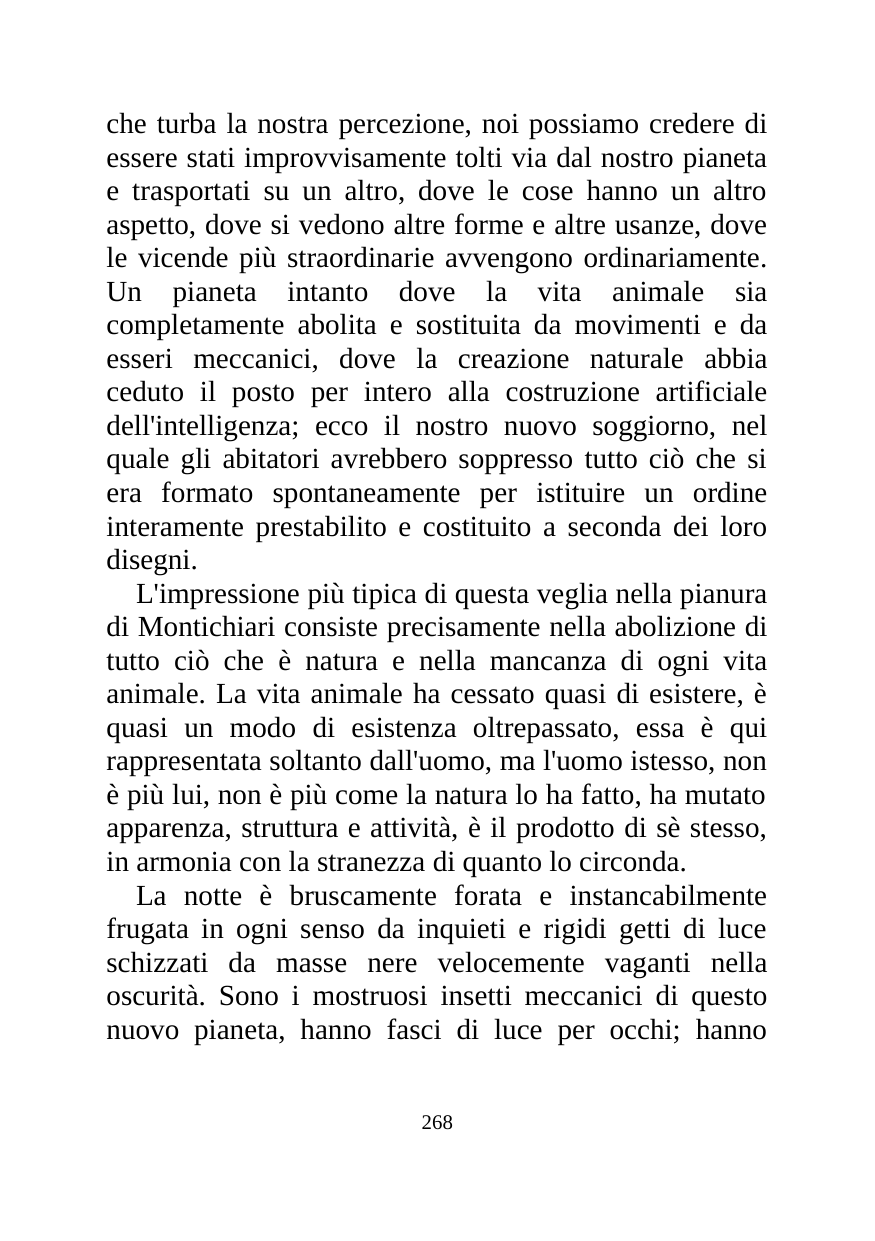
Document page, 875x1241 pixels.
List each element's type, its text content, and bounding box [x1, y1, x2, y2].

text che turba la nostra percezione, noi possiamo credere di essere stati improvvisamente tolti via dal nostro pianeta e trasportati su un altro, dove le cose hanno un altro aspetto, dove si vedono altre forme e altre usanze, dove le vicende più straordinarie avvengono ordinariamente. Un pianeta intanto dove la vita animale sia completamente abolita e sostituita da movimenti e da esseri meccanici, dove la creazione naturale abbia ceduto il posto per intero alla costruzione artificiale dell'intelligenza; ecco il nostro nuovo soggiorno, nel quale gli abitatori avrebbero soppresso tutto ciò che si era formato spontaneamente per istituire un ordine interamente prestabilito e costituito a seconda dei loro disegni. [106, 106, 768, 576]
text L'impressione più tipica di questa veglia nella pianura di Montichiari consiste precisamente nella abolizione di tutto ciò che è natura e nella mancanza di ogni vita animale. La vita animale ha cessato quasi di esistere, è quasi un modo di esistenza oltrepassato, essa è qui rappresentata soltanto dall'uomo, ma l'uomo istesso, non è più lui, non è più come la natura lo ha fatto, ha mutato apparenza, struttura e attività, è il prodotto di sè stesso, in armonia con la stranezza di quanto lo circonda. [106, 576, 768, 878]
text La notte è bruscamente forata e instancabilmente frugata in ogni senso da inquieti e rigidi getti di luce schizzati da masse nere velocemente vaganti nella oscurità. Sono i mostruosi insetti meccanici di questo nuovo pianeta, hanno fasci di luce per occhi; hanno [106, 878, 768, 1045]
